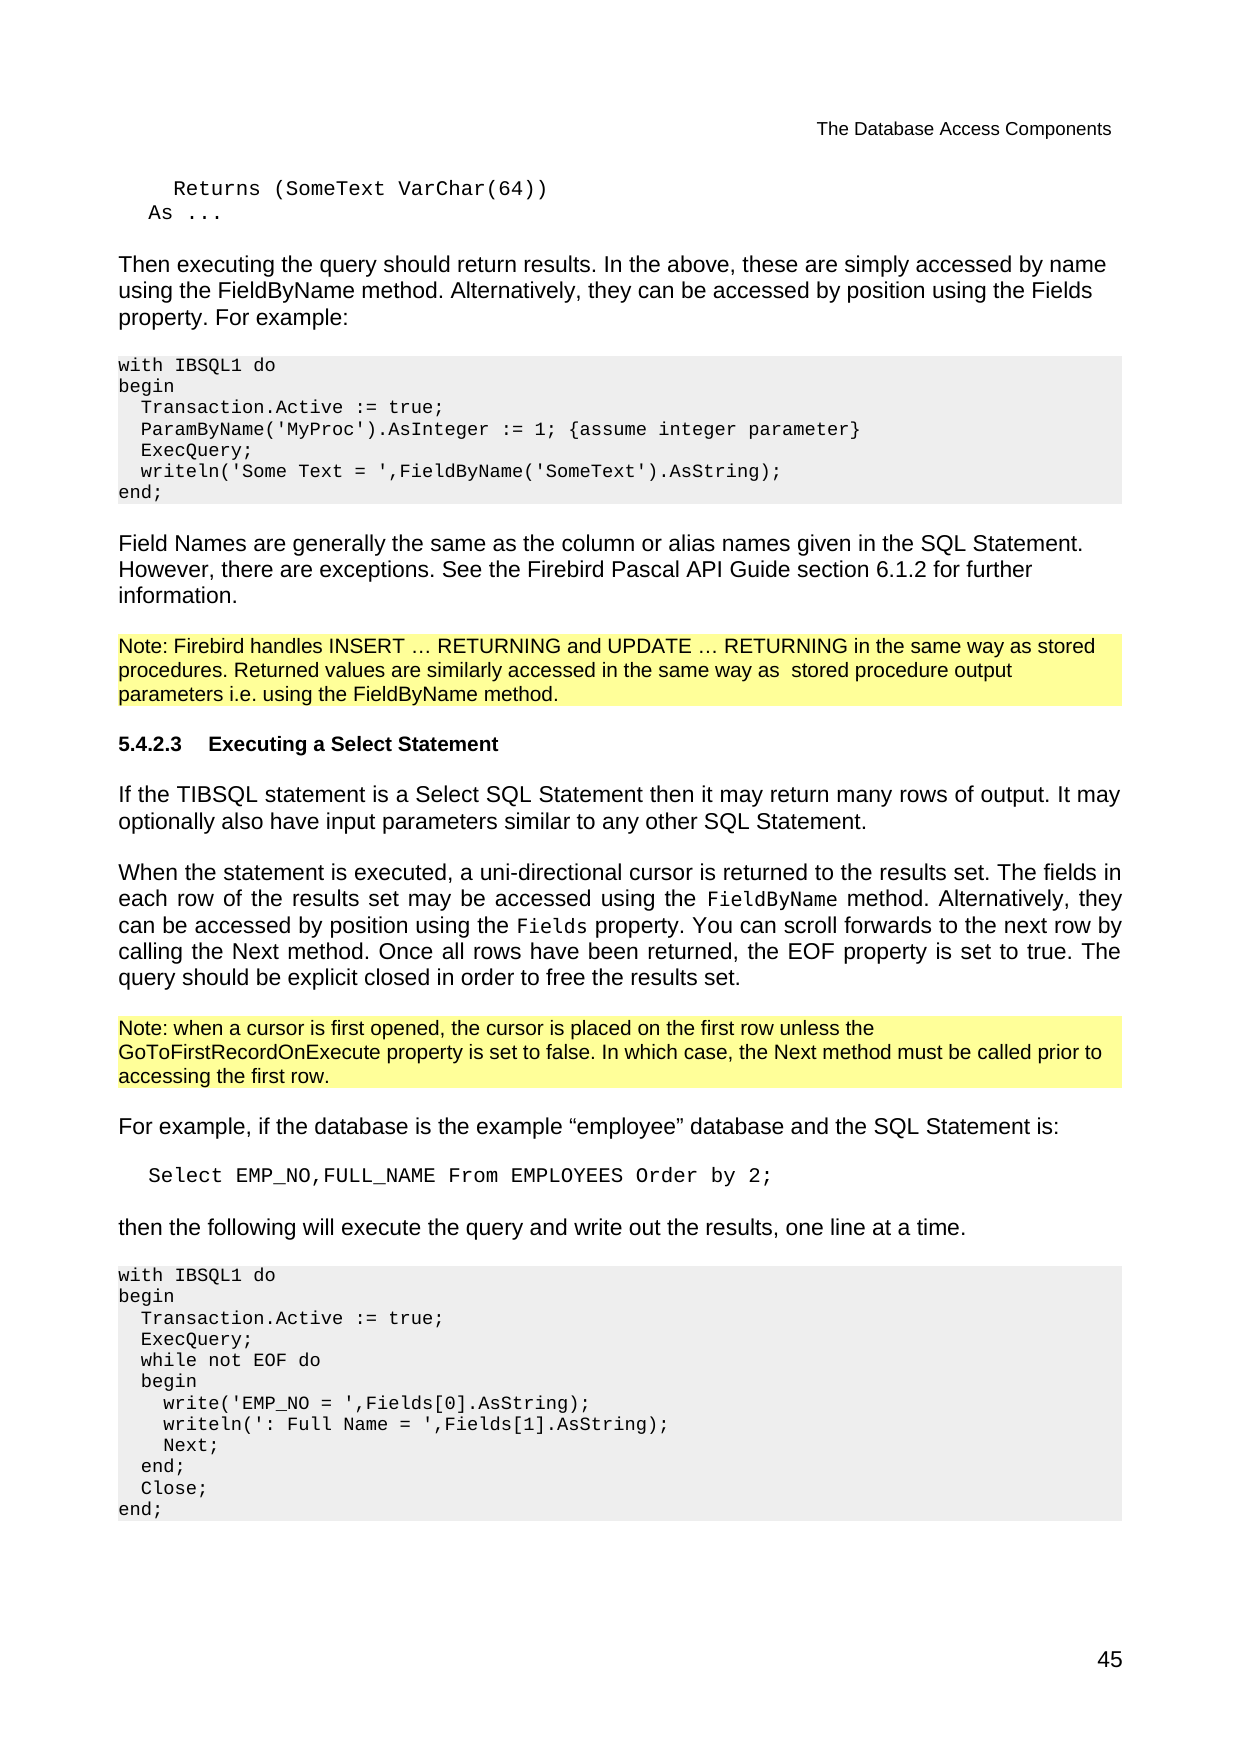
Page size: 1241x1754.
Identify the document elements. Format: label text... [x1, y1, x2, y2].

text writeln(': Full Name = ',Fields[1].AsString); [118, 1415, 1122, 1436]
text Transaction.Active := true; [118, 1308, 1122, 1330]
text Next; [118, 1436, 1122, 1457]
text ExecQuery; [118, 1330, 1122, 1351]
text Select EMP_NO,FULL_NAME From EMPLOYEES Order by 2; [148, 1165, 1122, 1189]
text ExecQuery; [118, 441, 1122, 462]
text with IBSQL1 do [118, 1266, 1122, 1287]
text Then executing the query should return results. In the above, these are simply accessed by name using the FieldByName method. Alternatively, they can be accessed by position using the Fields property. For example: [118, 251, 1122, 330]
text Field Names are generally the same as the column or alias names given in the SQL Statement. However, there are exceptions. See the Firebird Pascal API Guide section 6.1.2 for further information. [118, 530, 1122, 609]
text For example, if the database is the example “employee” database and the SQL Statement is: [118, 1113, 1122, 1139]
text begin [118, 377, 1122, 398]
text Close; [118, 1478, 1122, 1500]
text As ... [148, 202, 1122, 225]
text Transaction.Active := true; [118, 398, 1122, 419]
subtitle Executing a Select Statement [118, 732, 1122, 756]
text end; [118, 483, 1122, 504]
text write('EMP_NO = ',Fields[0].AsString); [118, 1393, 1122, 1415]
text Note: Firebird handles INSERT … RETURNING and UPDATE … RETURNING in the same way as stored procedures. Returned values are similarly accessed in the same way as stored procedure output parameters i.e. using the FieldByName method. [118, 634, 1122, 706]
text If the TIBSQL statement is a Select SQL Statement then it may return many rows of output. It may optionally also have input parameters similar to any other SQL Statement. [118, 781, 1122, 834]
text end; [118, 1500, 1122, 1521]
text begin [118, 1287, 1122, 1308]
text ParamByName('MyProc').AsInteger := 1; {assume integer parameter} [118, 419, 1122, 441]
text Note: when a cursor is first opened, the cursor is placed on the first row unless the GoToFirstRecordOnExecute property is set to false. In which case, the Next method must be called prior to accessing the first row. [118, 1016, 1122, 1088]
text writeln('Some Text = ',FieldByName('SomeText').AsString); [118, 462, 1122, 483]
text then the following will execute the query and write out the results, one line at a time. [118, 1214, 1122, 1241]
text begin [118, 1372, 1122, 1393]
text When the statement is executed, a uni-directional cursor is returned to the results set. The fields in each row of the results set may be accessed using the FieldByName method. Alternatively, they can be accessed by position using the Fields property. You can scroll forwards to the next row by calling the Next method. Once all rows have been returned, the EOF property is set to true. The query should be explicit closed in order to free the results set. [118, 859, 1122, 991]
text Returns (SomeText VarChar(64)) [148, 178, 1122, 202]
text while not EOF do [118, 1351, 1122, 1372]
text end; [118, 1457, 1122, 1478]
text with IBSQL1 do [118, 356, 1122, 377]
